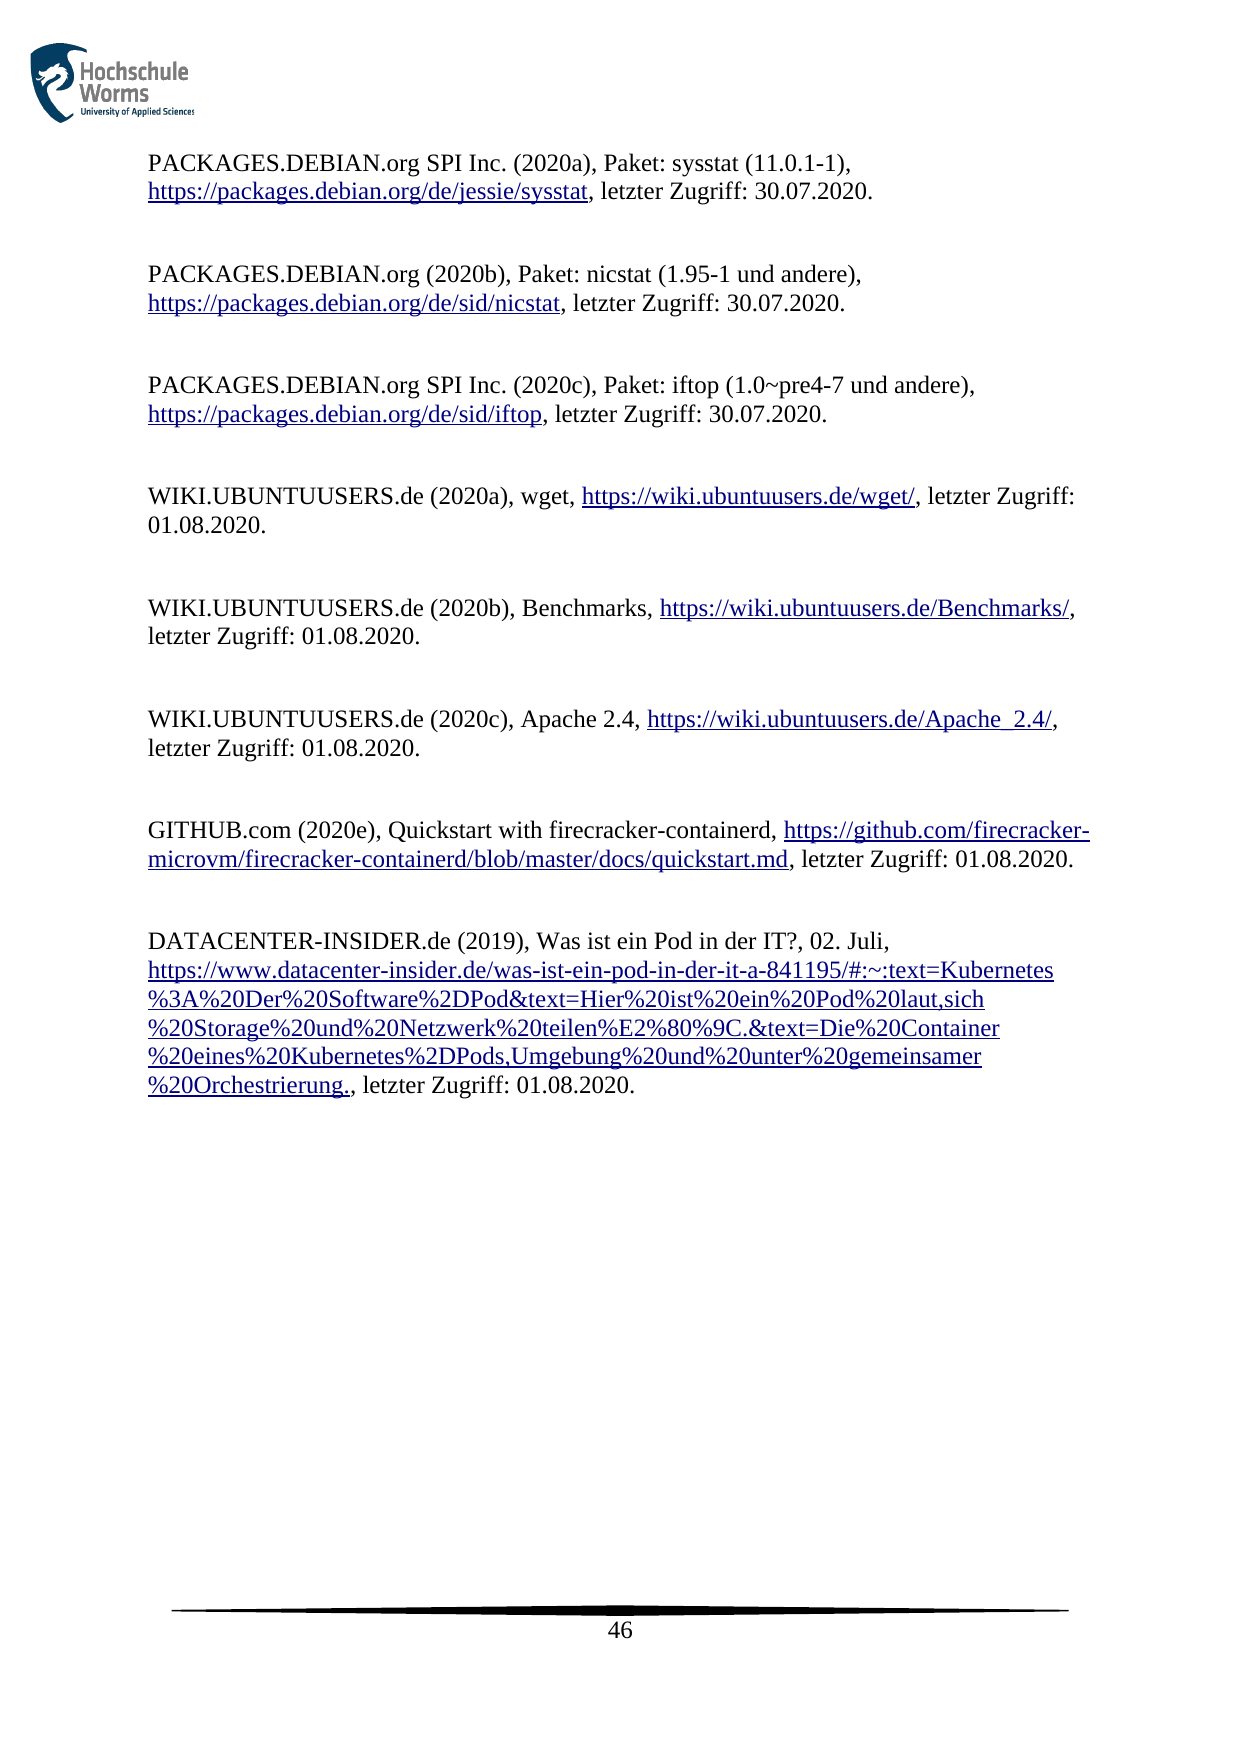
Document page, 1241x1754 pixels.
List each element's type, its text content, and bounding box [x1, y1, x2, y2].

text GITHUB.com (2020e), Quickstart with firecracker-containerd, https://github.com/firecracker-microvm/firecracker-containerd/blob/master/docs/quickstart.md, letzter Zugriff: 01.08.2020. [148, 815, 1092, 873]
text PACKAGES.DEBIAN.org (2020b), Paket: nicstat (1.95-1 und andere), https://packages.debian.org/de/sid/nicstat, letzter Zugriff: 30.07.2020. [148, 259, 1092, 316]
text DATACENTER-INSIDER.de (2019), Was ist ein Pod in der IT?, 02. Juli, https://www.datacenter-insider.de/was-ist-ein-pod-in-der-it-a-841195/#:~:text=Kubernetes%3A%20Der%20Software%2DPod&text=Hier%20ist%20ein%20Pod%20laut,sich%20Storage%20und%20Netzwerk%20teilen%E2%80%9C.&text=Die%20Container%20eines%20Kubernetes%2DPods,Umgebung%20und%20unter%20gemeinsamer%20Orchestrierung., letzter Zugriff: 01.08.2020. [148, 926, 1092, 1099]
text WIKI.UBUNTUUSERS.de (2020b), Benchmarks, https://wiki.ubuntuusers.de/Benchmarks/, letzter Zugriff: 01.08.2020. [148, 593, 1092, 650]
text PACKAGES.DEBIAN.org SPI Inc. (2020c), Paket: iftop (1.0~pre4-7 und andere), https://packages.debian.org/de/sid/iftop, letzter Zugriff: 30.07.2020. [148, 370, 1092, 428]
text PACKAGES.DEBIAN.org SPI Inc. (2020a), Paket: sysstat (11.0.1-1), https://packages.debian.org/de/jessie/sysstat, letzter Zugriff: 30.07.2020. [148, 148, 1092, 205]
text WIKI.UBUNTUUSERS.de (2020c), Apache 2.4, https://wiki.ubuntuusers.de/Apache_2.4/, letzter Zugriff: 01.08.2020. [148, 704, 1092, 761]
text WIKI.UBUNTUUSERS.de (2020a), wget, https://wiki.ubuntuusers.de/wget/, letzter Zugriff: 01.08.2020. [148, 481, 1092, 539]
